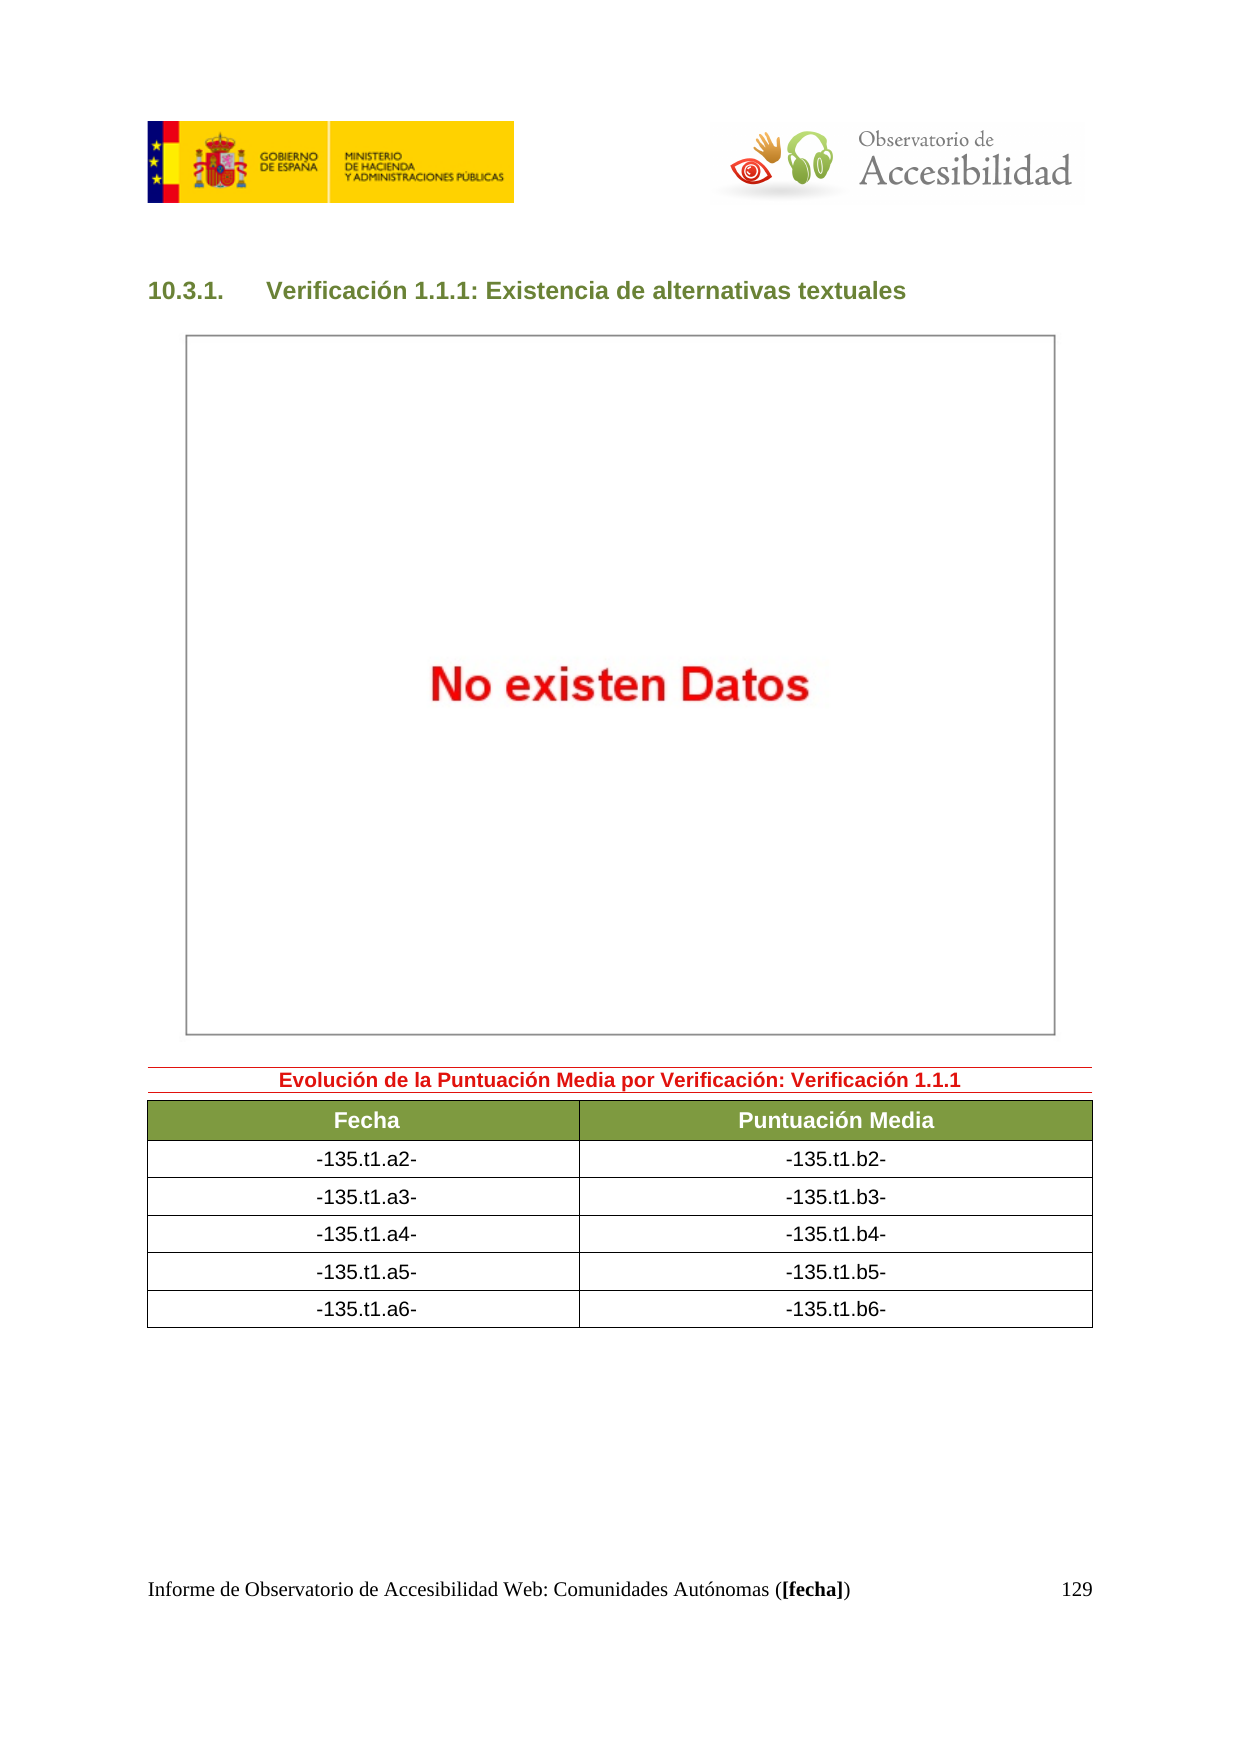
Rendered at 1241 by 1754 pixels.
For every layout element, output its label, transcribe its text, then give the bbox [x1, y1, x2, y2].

table_cell -135.t1.b2- [580, 1141, 1092, 1177]
table_cell -135.t1.b3- [580, 1178, 1092, 1215]
table_cell -135.t1.a5- [148, 1253, 579, 1290]
table_cell -135.t1.a2- [148, 1141, 579, 1177]
table_cell -135.t1.b4- [580, 1216, 1092, 1252]
table_cell -135.t1.a6- [148, 1291, 579, 1327]
table_header Fecha [148, 1101, 579, 1140]
picture [147, 121, 514, 203]
picture [178, 332, 1062, 1042]
table_header Puntuación Media [580, 1101, 1092, 1140]
text Evolución de la Puntuación Media por Verificación: Verificación 1.1.1 [148, 1068, 1092, 1092]
table_cell -135.t1.b5- [580, 1253, 1092, 1290]
list Verificación 1.1.1: Existencia de alternativas textuales [148, 276, 1092, 304]
picture [710, 122, 1086, 205]
table_cell -135.t1.a3- [148, 1178, 579, 1215]
table_cell -135.t1.b6- [580, 1291, 1092, 1327]
table_cell -135.t1.a4- [148, 1216, 579, 1252]
